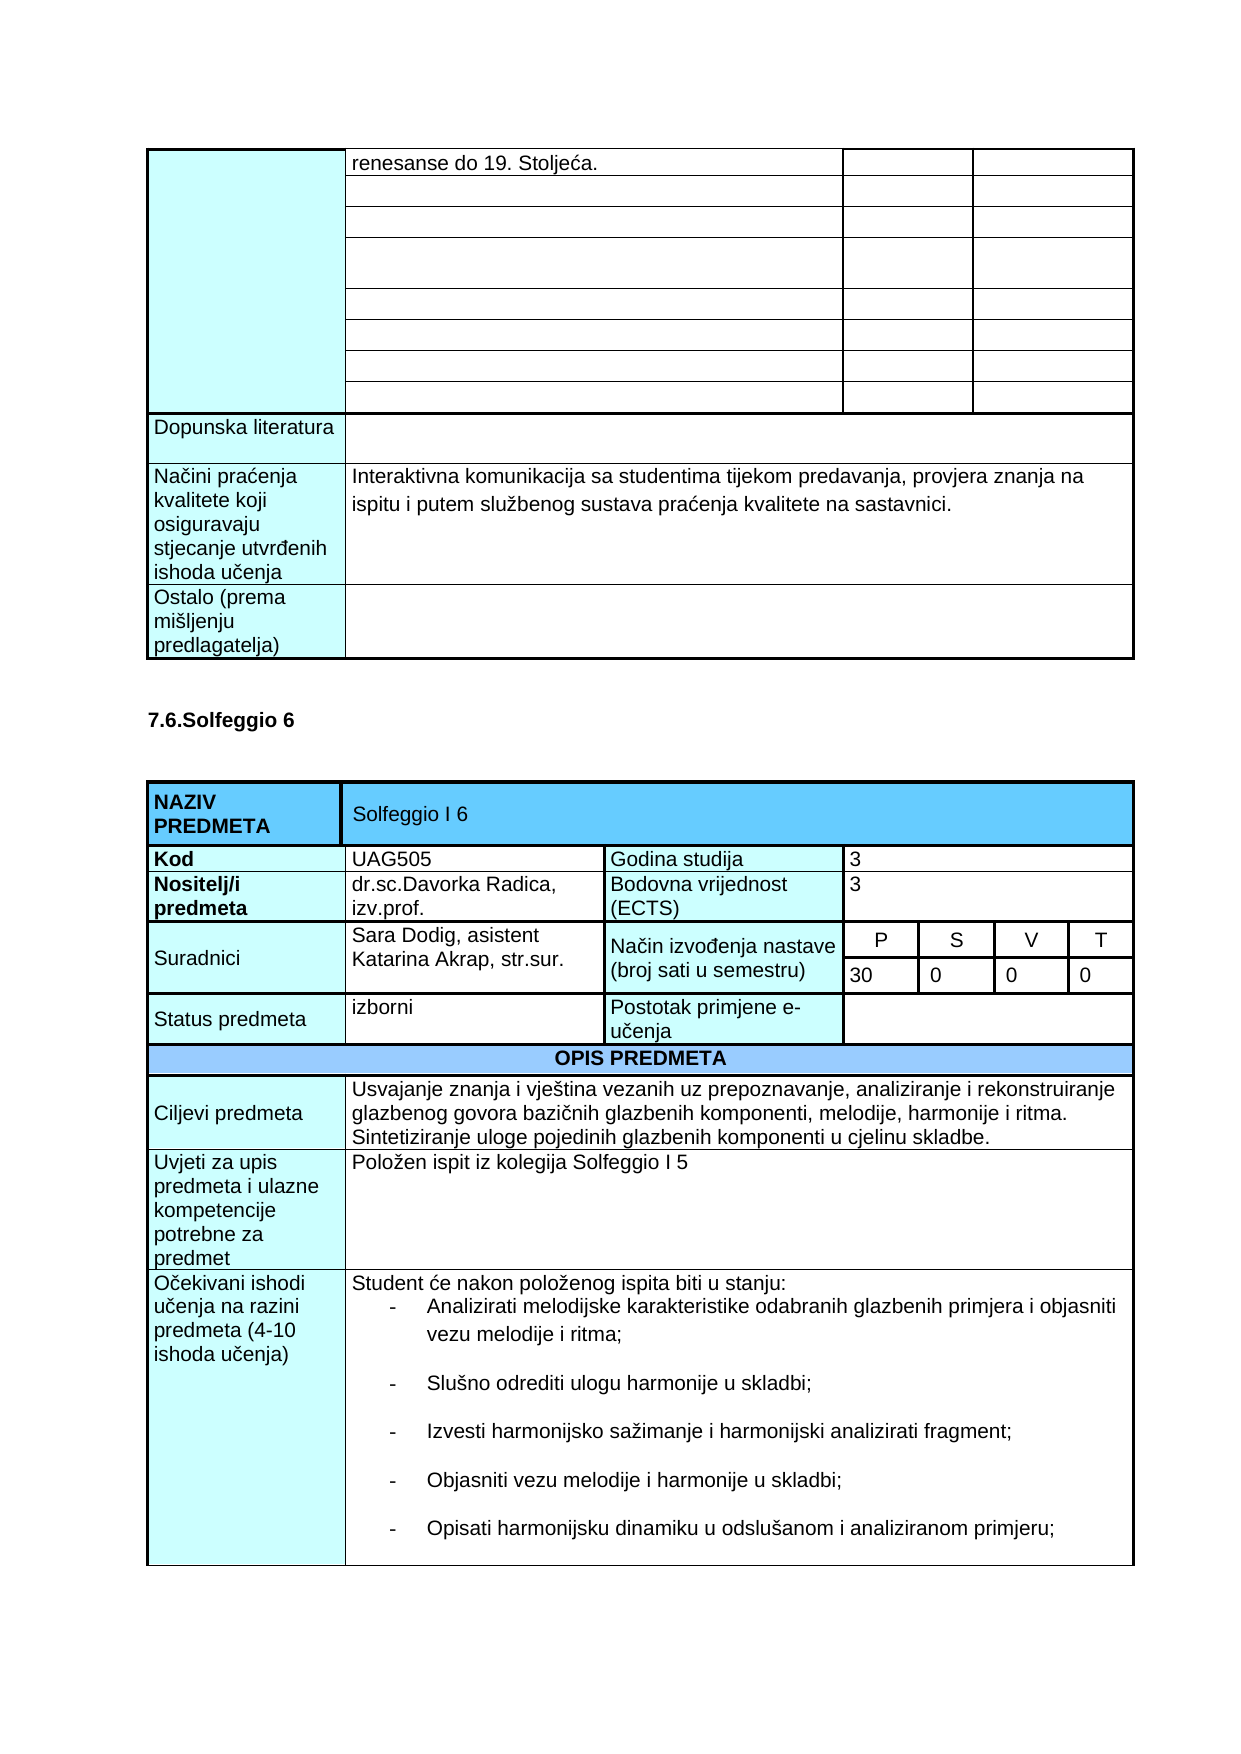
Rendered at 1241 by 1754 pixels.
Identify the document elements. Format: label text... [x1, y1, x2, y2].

table_cell [974, 351, 1132, 381]
text 7.6.Solfeggio 6 [148, 708, 1093, 732]
table_cell Načini praćenja kvalitete koji osiguravaju stjecanje utvrđenih ishoda učenja [149, 464, 345, 584]
table_cell 0 [1070, 959, 1132, 992]
table_cell 3 [845, 847, 1132, 871]
table_cell P [845, 923, 917, 956]
table_cell [346, 415, 1132, 463]
table_header NAZIV PREDMETA [149, 784, 339, 844]
table_cell Suradnici [149, 923, 345, 992]
table_cell [974, 382, 1132, 412]
table_cell S [920, 923, 993, 956]
table_cell [346, 351, 842, 381]
table_cell [346, 207, 842, 237]
table_cell UAG505 [346, 847, 603, 871]
table_cell 0 [920, 959, 993, 992]
table_header Solfeggio I 6 [343, 784, 1132, 844]
table_cell Očekivani ishodi učenja na razini predmeta (4-10 ishoda učenja) [149, 1270, 345, 1564]
table_cell [844, 320, 972, 350]
table_cell Ciljevi predmeta [149, 1077, 345, 1148]
table_cell [346, 585, 1132, 657]
table_cell Ostalo (prema mišljenju predlagatelja) [149, 585, 345, 657]
table_cell [346, 382, 842, 412]
table_cell [844, 382, 972, 412]
table_cell Godina studija [606, 847, 842, 871]
table_cell Sara Dodig, asistent Katarina Akrap, str.sur. [346, 923, 603, 992]
table_cell Dopunska literatura [149, 415, 345, 463]
table_cell Student će nakon položenog ispita biti u stanju: Analizirati melodijske karakteristike odabranih glazbenih primjera i objasniti vezu melodije i ritma; Slušno odrediti ulogu harmonije u skladbi; Izvesti harmonijsko sažimanje i harmonijski analizirati fragment; Objasniti vezu melodije i harmonije u skladbi; Opisati harmonijsku dinamiku u odslušanom i analiziranom primjeru; [346, 1270, 1132, 1564]
table_cell Postotak primjene e-učenja [606, 995, 842, 1043]
table_cell izborni [346, 995, 603, 1043]
table_cell Status predmeta [149, 995, 345, 1043]
table_cell Interaktivna komunikacija sa studentima tijekom predavanja, provjera znanja na ispitu i putem službenog sustava praćenja kvalitete na sastavnici. [346, 464, 1132, 584]
table_cell [845, 995, 1132, 1043]
table_cell 0 [996, 959, 1067, 992]
table_cell [844, 351, 972, 381]
table_cell [844, 289, 972, 319]
table_cell 30 [845, 959, 917, 992]
table_cell [974, 238, 1132, 288]
table_cell [844, 207, 972, 237]
table_cell [844, 176, 972, 206]
table_cell [974, 176, 1132, 206]
table_cell Kod [149, 847, 345, 871]
table_cell Način izvođenja nastave (broj sati u semestru) [606, 923, 842, 992]
table_cell [346, 238, 842, 288]
table_cell [346, 176, 842, 206]
table_cell [149, 151, 345, 412]
table_cell Bodovna vrijednost (ECTS) [606, 872, 842, 920]
table_cell [974, 320, 1132, 350]
table_cell Položen ispit iz kolegija Solfeggio I 5 [346, 1150, 1132, 1269]
table_cell OPIS PREDMETA [149, 1046, 1132, 1073]
table_cell [974, 289, 1132, 319]
table_cell 3 [845, 872, 1132, 920]
table_cell renesanse do 19. Stoljeća. [346, 149, 842, 175]
table_cell Usvajanje znanja i vještina vezanih uz prepoznavanje, analiziranje i rekonstruiranje glazbenog govora bazičnih glazbenih komponenti, melodije, harmonije i ritma. Sintetiziranje uloge pojedinih glazbenih komponenti u cjelinu skladbe. [346, 1077, 1132, 1148]
table_cell V [996, 923, 1067, 956]
table_cell T [1070, 923, 1132, 956]
table_cell [844, 238, 972, 288]
table_cell [974, 207, 1132, 237]
table_cell [346, 289, 842, 319]
table_cell Uvjeti za upis predmeta i ulazne kompetencije potrebne za predmet [149, 1150, 345, 1269]
table_cell Nositelj/i predmeta [149, 872, 345, 920]
table_cell [844, 150, 972, 175]
table_cell [346, 320, 842, 350]
table_cell [974, 150, 1132, 175]
table_cell dr.sc.Davorka Radica, izv.prof. [346, 872, 603, 920]
